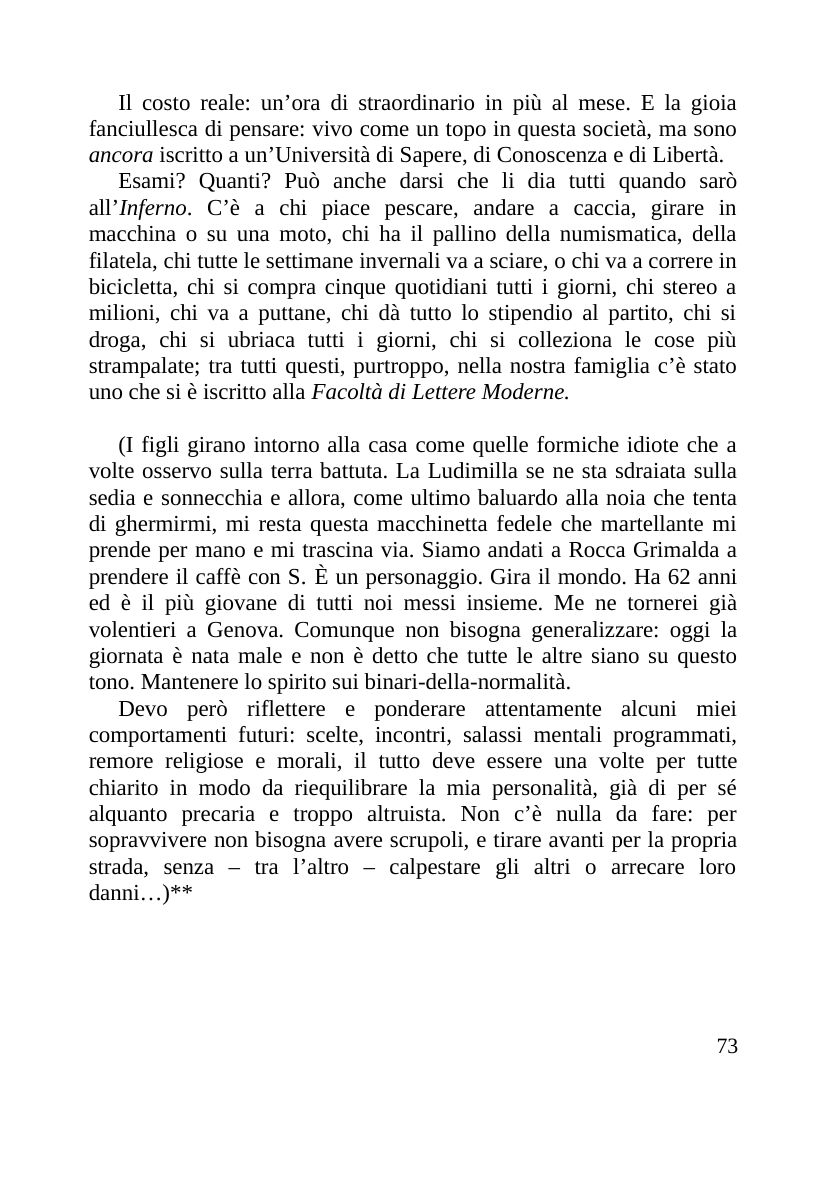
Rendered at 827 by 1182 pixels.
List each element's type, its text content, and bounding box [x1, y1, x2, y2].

text (I figli girano intorno alla casa come quelle formiche idiote che a volte osservo sulla terra battuta. La Ludimilla se ne sta sdraiata sulla sedia e sonnecchia e allora, come ultimo baluardo alla noia che tenta di ghermirmi, mi resta questa macchinetta fedele che martellante mi prende per mano e mi trascina via. Siamo andati a Rocca Grimalda a prendere il caffè con S. è un personaggio. Gira il mondo. Ha 62 anni ed è il più giovane di tutti noi messi insieme. Me ne tornerei già volentieri a Genova. Comunque non bisogna generalizzare: oggi la giornata è nata male e non è detto che tutte le altre siano su questo tono. Mantenere lo spirito sui binari-della-normalità. [88, 431, 738, 695]
text Esami? Quanti? Può anche darsi che li dia tutti quando sarò all’Inferno. C’è a chi piace pescare, andare a caccia, girare in macchina o su una moto, chi ha il pallino della numismatica, della filatela, chi tutte le settimane invernali va a sciare, o chi va a correre in bicicletta, chi si compra cinque quotidiani tutti i giorni, chi stereo a milioni, chi va a puttane, chi dà tutto lo stipendio al partito, chi si droga, chi si ubriaca tutti i giorni, chi si colleziona le cose più strampalate; tra tutti questi, purtroppo, nella nostra famiglia c’è stato uno che si è iscritto alla Facoltà di Lettere Moderne. [88, 168, 738, 405]
text Il costo reale: un’ora di straordinario in più al mese. E la gioia fanciullesca di pensare: vivo come un topo in questa società, ma sono ancora iscritto a un’Università di Sapere, di Conoscenza e di Libertà. [88, 88, 738, 168]
text Devo però riflettere e ponderare attentamente alcuni miei comportamenti futuri: scelte, incontri, salassi mentali programmati, remore religiose e morali, il tutto deve essere una volte per tutte chiarito in modo da riequilibrare la mia personalità, già di per sé alquanto precaria e troppo altruista. Non c’è nulla da fare: per sopravvivere non bisogna avere scrupoli, e tirare avanti per la propria strada, senza – tra l’altro – calpestare gli altri o arrecare loro danni…)** [88, 695, 738, 906]
